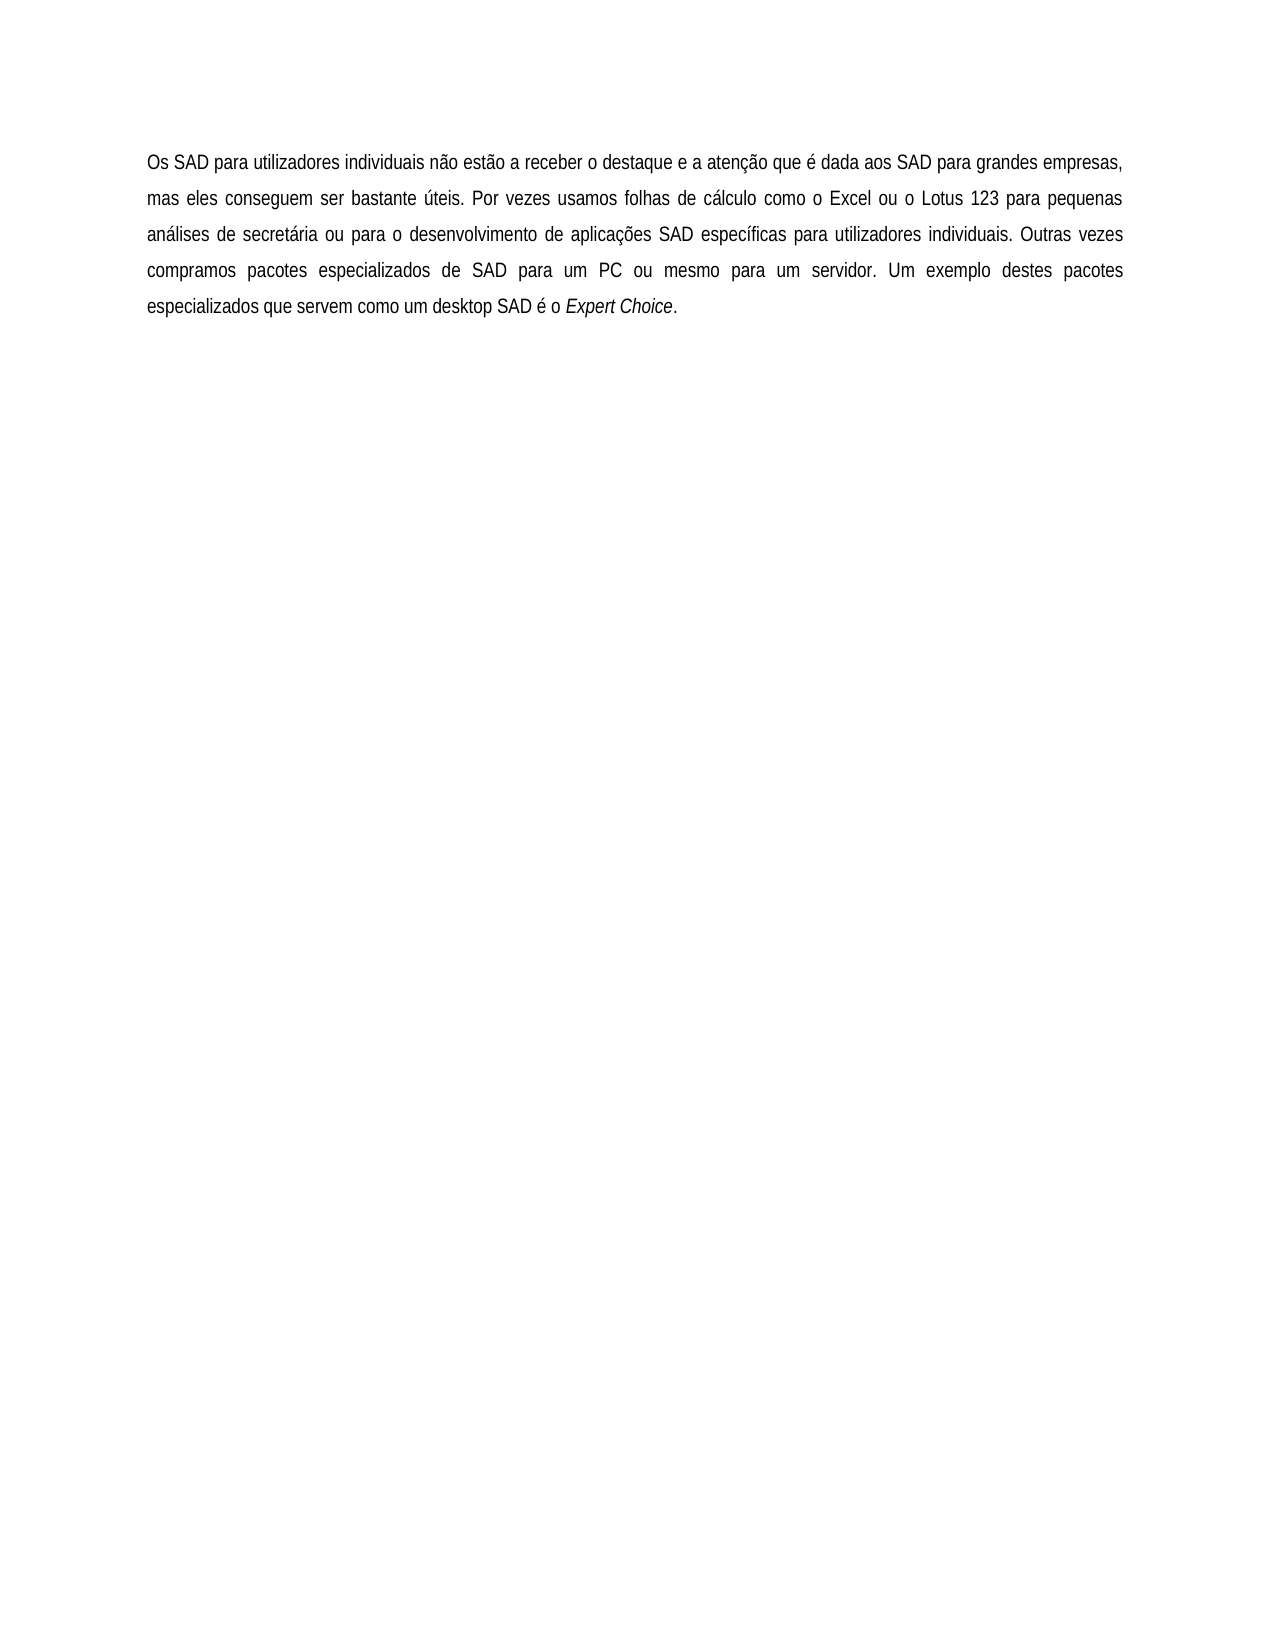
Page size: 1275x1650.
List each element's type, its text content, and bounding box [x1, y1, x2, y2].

subtitle Os SAD para utilizadores individuais não estão a receber o destaque e a atenção que é dada aos SAD para grandes empresas, mas eles conseguem ser bastante úteis. Por vezes usamos folhas de cálculo como o Excel ou o Lotus 123 para pequenas análises de secretária ou para o desenvolvimento de aplicações SAD específicas para utilizadores individuais. Outras vezes compramos pacotes especializados de SAD para um PC ou mesmo para um servidor. Um exemplo destes pacotes especializados que servem como um desktop SAD é o Expert Choice. [147, 150, 1125, 318]
